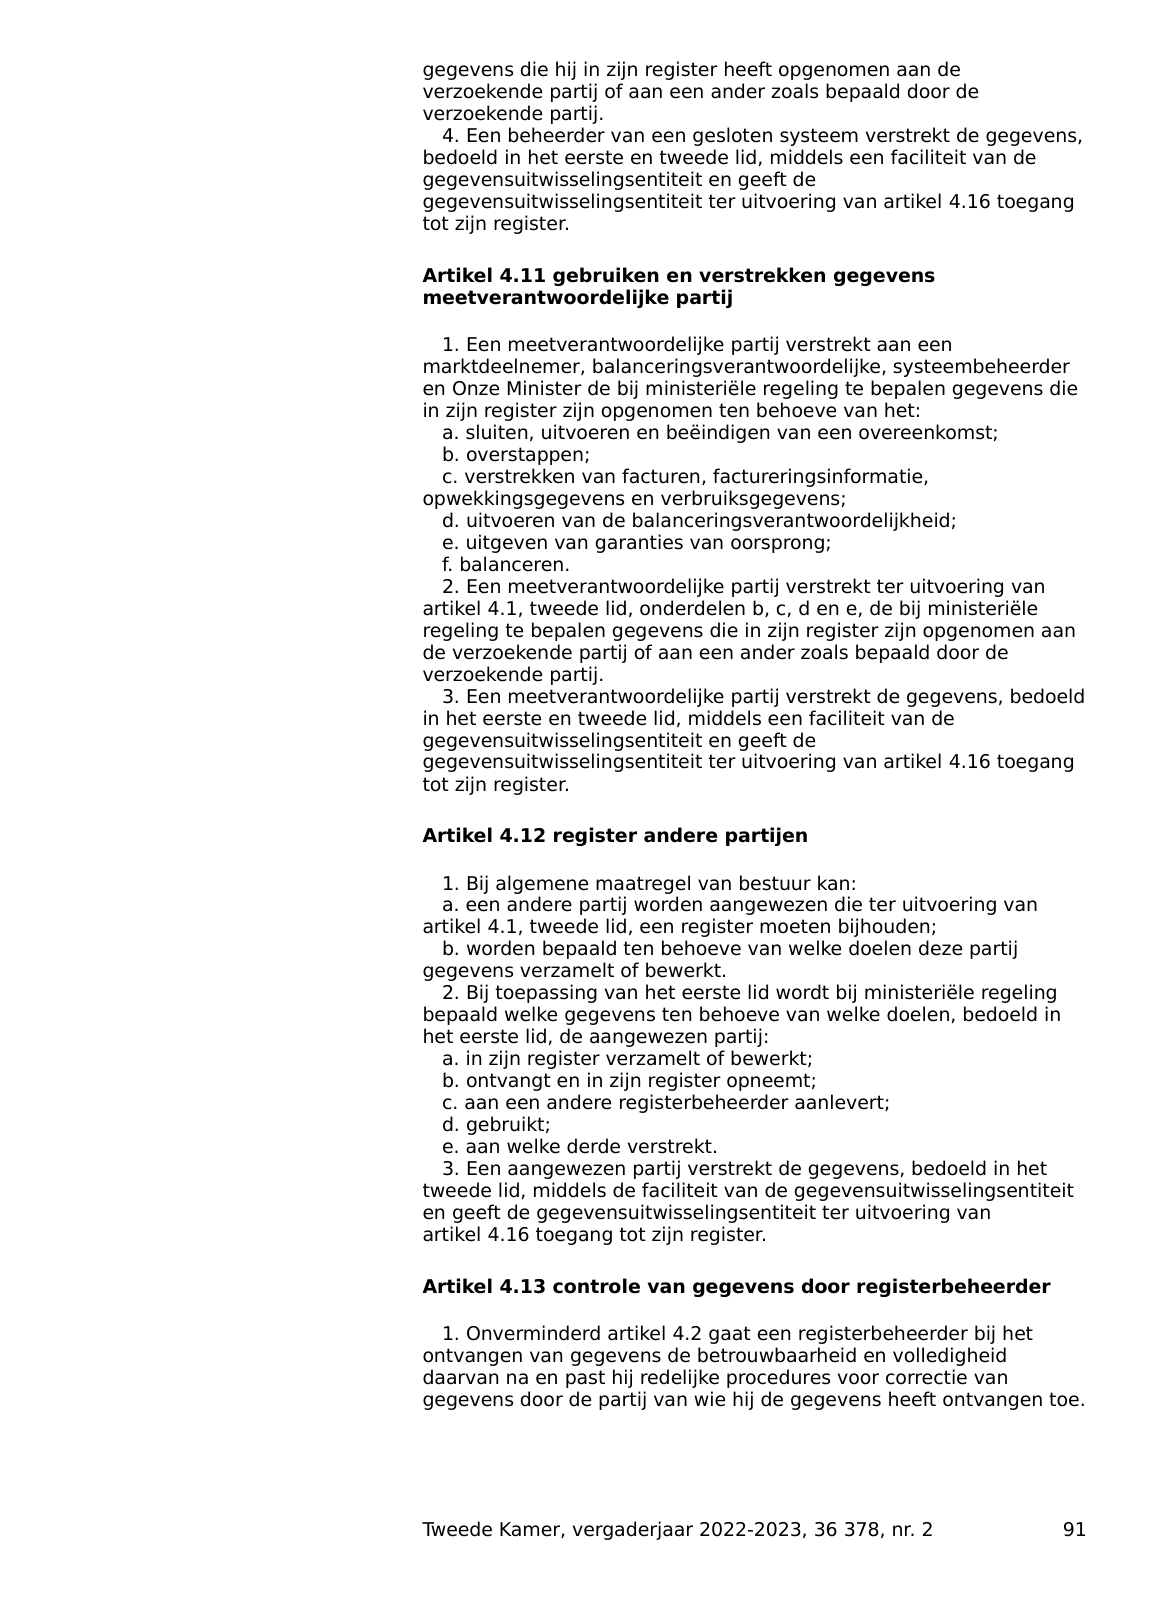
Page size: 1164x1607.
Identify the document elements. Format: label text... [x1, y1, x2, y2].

text a. een andere partij worden aangewezen die ter uitvoering van artikel 4.1, tweede lid, een register moeten bijhouden; [422, 894, 1087, 938]
text e. aan welke derde verstrekt. [422, 1136, 1087, 1158]
subtitle Artikel 4.11 gebruiken en verstrekken gegevens meetverantwoordelijke partij [422, 265, 1087, 309]
text c. verstrekken van facturen, factureringsinformatie, opwekkingsgegevens en verbruiksgegevens; [422, 466, 1087, 510]
text 4. Een beheerder van een gesloten systeem verstrekt de gegevens, bedoeld in het eerste en tweede lid, middels een faciliteit van de gegevensuitwisselingsentiteit en geeft de gegevensuitwisselingsentiteit ter uitvoering van artikel 4.16 toegang tot zijn register. [422, 125, 1087, 235]
text b. overstappen; [422, 444, 1087, 466]
text 1. Onverminderd artikel 4.2 gaat een registerbeheerder bij het ontvangen van gegevens de betrouwbaarheid en volledigheid daarvan na en past hij redelijke procedures voor correctie van gegevens door de partij van wie hij de gegevens heeft ontvangen toe. [422, 1323, 1087, 1411]
text 1. Bij algemene maatregel van bestuur kan: [422, 872, 1087, 894]
text e. uitgeven van garanties van oorsprong; [422, 532, 1087, 554]
text d. uitvoeren van de balanceringsverantwoordelijkheid; [422, 510, 1087, 532]
text gegevens die hij in zijn register heeft opgenomen aan de verzoekende partij of aan een ander zoals bepaald door de verzoekende partij. [422, 59, 1087, 125]
text a. in zijn register verzamelt of bewerkt; [422, 1048, 1087, 1070]
text 2. Bij toepassing van het eerste lid wordt bij ministeriële regeling bepaald welke gegevens ten behoeve van welke doelen, bedoeld in het eerste lid, de aangewezen partij: [422, 982, 1087, 1048]
text d. gebruikt; [422, 1114, 1087, 1136]
text c. aan een andere registerbeheerder aanlevert; [422, 1092, 1087, 1114]
text b. ontvangt en in zijn register opneemt; [422, 1070, 1087, 1092]
subtitle Artikel 4.13 controle van gegevens door registerbeheerder [422, 1276, 1087, 1298]
text 2. Een meetverantwoordelijke partij verstrekt ter uitvoering van artikel 4.1, tweede lid, onderdelen b, c, d en e, de bij ministeriële regeling te bepalen gegevens die in zijn register zijn opgenomen aan de verzoekende partij of aan een ander zoals bepaald door de verzoekende partij. [422, 576, 1087, 686]
text b. worden bepaald ten behoeve van welke doelen deze partij gegevens verzamelt of bewerkt. [422, 938, 1087, 982]
text a. sluiten, uitvoeren en beëindigen van een overeenkomst; [422, 422, 1087, 444]
text 3. Een meetverantwoordelijke partij verstrekt de gegevens, bedoeld in het eerste en tweede lid, middels een faciliteit van de gegevensuitwisselingsentiteit en geeft de gegevensuitwisselingsentiteit ter uitvoering van artikel 4.16 toegang tot zijn register. [422, 686, 1087, 795]
text 3. Een aangewezen partij verstrekt de gegevens, bedoeld in het tweede lid, middels de faciliteit van de gegevensuitwisselingsentiteit en geeft de gegevensuitwisselingsentiteit ter uitvoering van artikel 4.16 toegang tot zijn register. [422, 1158, 1087, 1246]
text 1. Een meetverantwoordelijke partij verstrekt aan een marktdeelnemer, balanceringsverantwoordelijke, systeembeheerder en Onze Minister de bij ministeriële regeling te bepalen gegevens die in zijn register zijn opgenomen ten behoeve van het: [422, 334, 1087, 422]
subtitle Artikel 4.12 register andere partijen [422, 825, 1087, 847]
text f. balanceren. [422, 554, 1087, 576]
